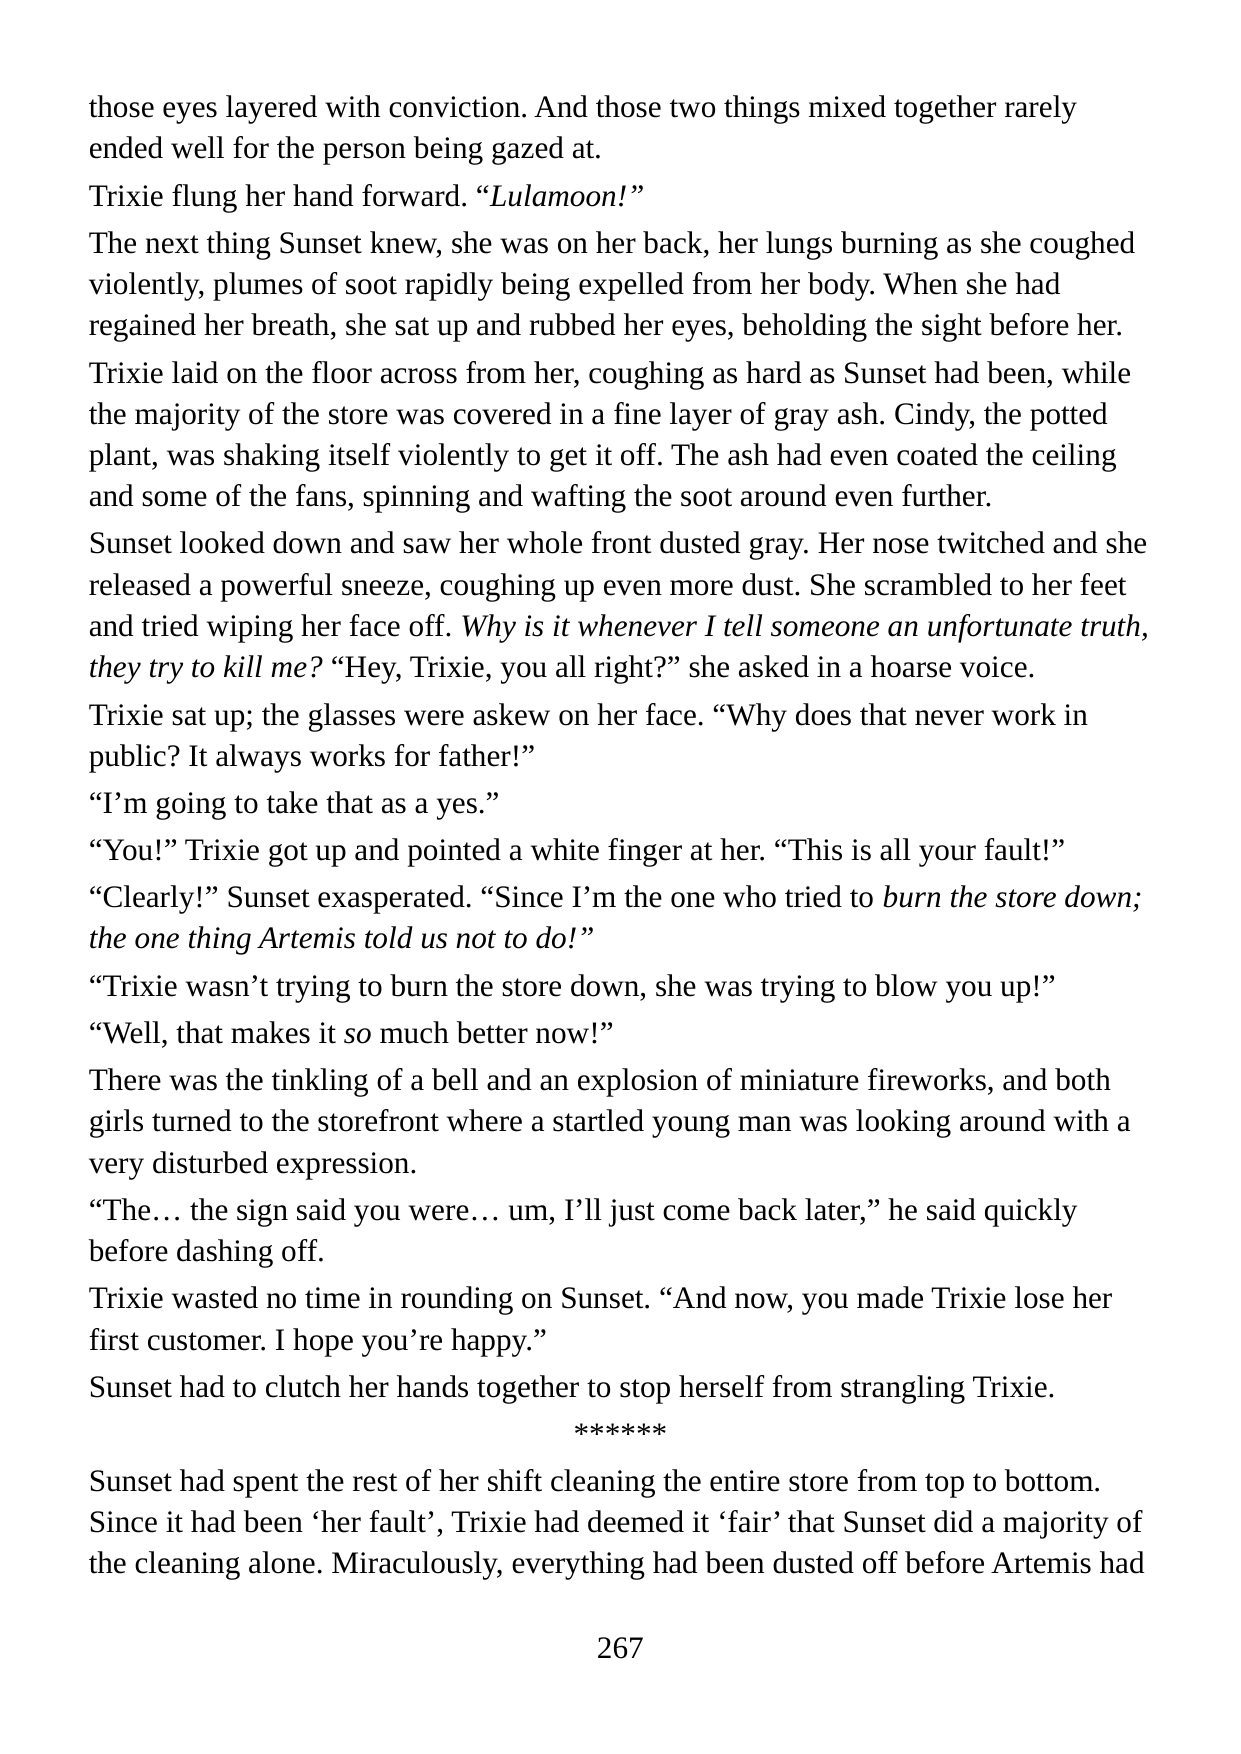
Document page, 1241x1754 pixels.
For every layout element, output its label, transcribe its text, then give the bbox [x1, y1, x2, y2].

text The next thing Sunset knew, she was on her back, her lungs burning as she coughed violently, plumes of soot rapidly being expelled from her body. When she had regained her breath, she sat up and rubbed her eyes, beholding the sight before her. [88, 224, 1152, 343]
text “Trixie wasn’t trying to burn the store down, she was trying to blow you up!” [88, 967, 1152, 1003]
text “You!” Trixie got up and pointed a white finger at her. “This is all your fault!” [88, 831, 1152, 867]
text “The… the sign said you were… um, I’ll just come back later,” he said quickly before dashing off. [88, 1191, 1152, 1268]
text those eyes layered with conviction. And those two things mixed together rarely ended well for the person being gazed at. [88, 88, 1152, 166]
text “I’m going to take that as a yes.” [88, 784, 1152, 820]
text Trixie sat up; the glasses were askew on her face. “Why does that never work in public? It always works for father!” [88, 696, 1152, 773]
text Trixie wasted no time in rounding on Sunset. “And now, you made Trixie lose her first customer. I hope you’re happy.” [88, 1279, 1152, 1357]
text Sunset had spent the rest of her shift cleaning the entire store from top to bottom. Since it had been ‘her fault’, Trixie had deemed it ‘fair’ that Sunset did a majority of the cleaning alone. Miraculously, everything had been dusted off before Artemis had [88, 1462, 1152, 1581]
text There was the tinkling of a bell and an explosion of miniature fireworks, and both girls turned to the storefront where a startled young man was looking around with a very disturbed expression. [88, 1061, 1152, 1180]
text Sunset looked down and saw her whole front dusted gray. Her nose twitched and she released a powerful sneeze, coughing up even more dust. She scrambled to her feet and tried wiping her face off. Why is it whenever I tell someone an unfortunate truth, they try to kill me? “Hey, Trixie, you all right?” she asked in a hoarse voice. [88, 525, 1152, 684]
text ****** [88, 1415, 1152, 1451]
text Trixie flung her hand forward. “Lulamoon!” [88, 177, 1152, 213]
text “Clearly!” Sunset exasperated. “Since I’m the one who tried to burn the store down; the one thing Artemis told us not to do!” [88, 878, 1152, 956]
text “Well, that makes it so much better now!” [88, 1014, 1152, 1050]
text Sunset had to clutch her hands together to stop herself from strangling Trixie. [88, 1368, 1152, 1404]
text Trixie laid on the floor across from her, coughing as hard as Sunset had been, while the majority of the store was covered in a fine layer of gray ash. Cindy, the potted plant, was shaking itself violently to get it off. The ash had even coated the ceiling and some of the fans, spinning and wafting the soot around even further. [88, 354, 1152, 513]
